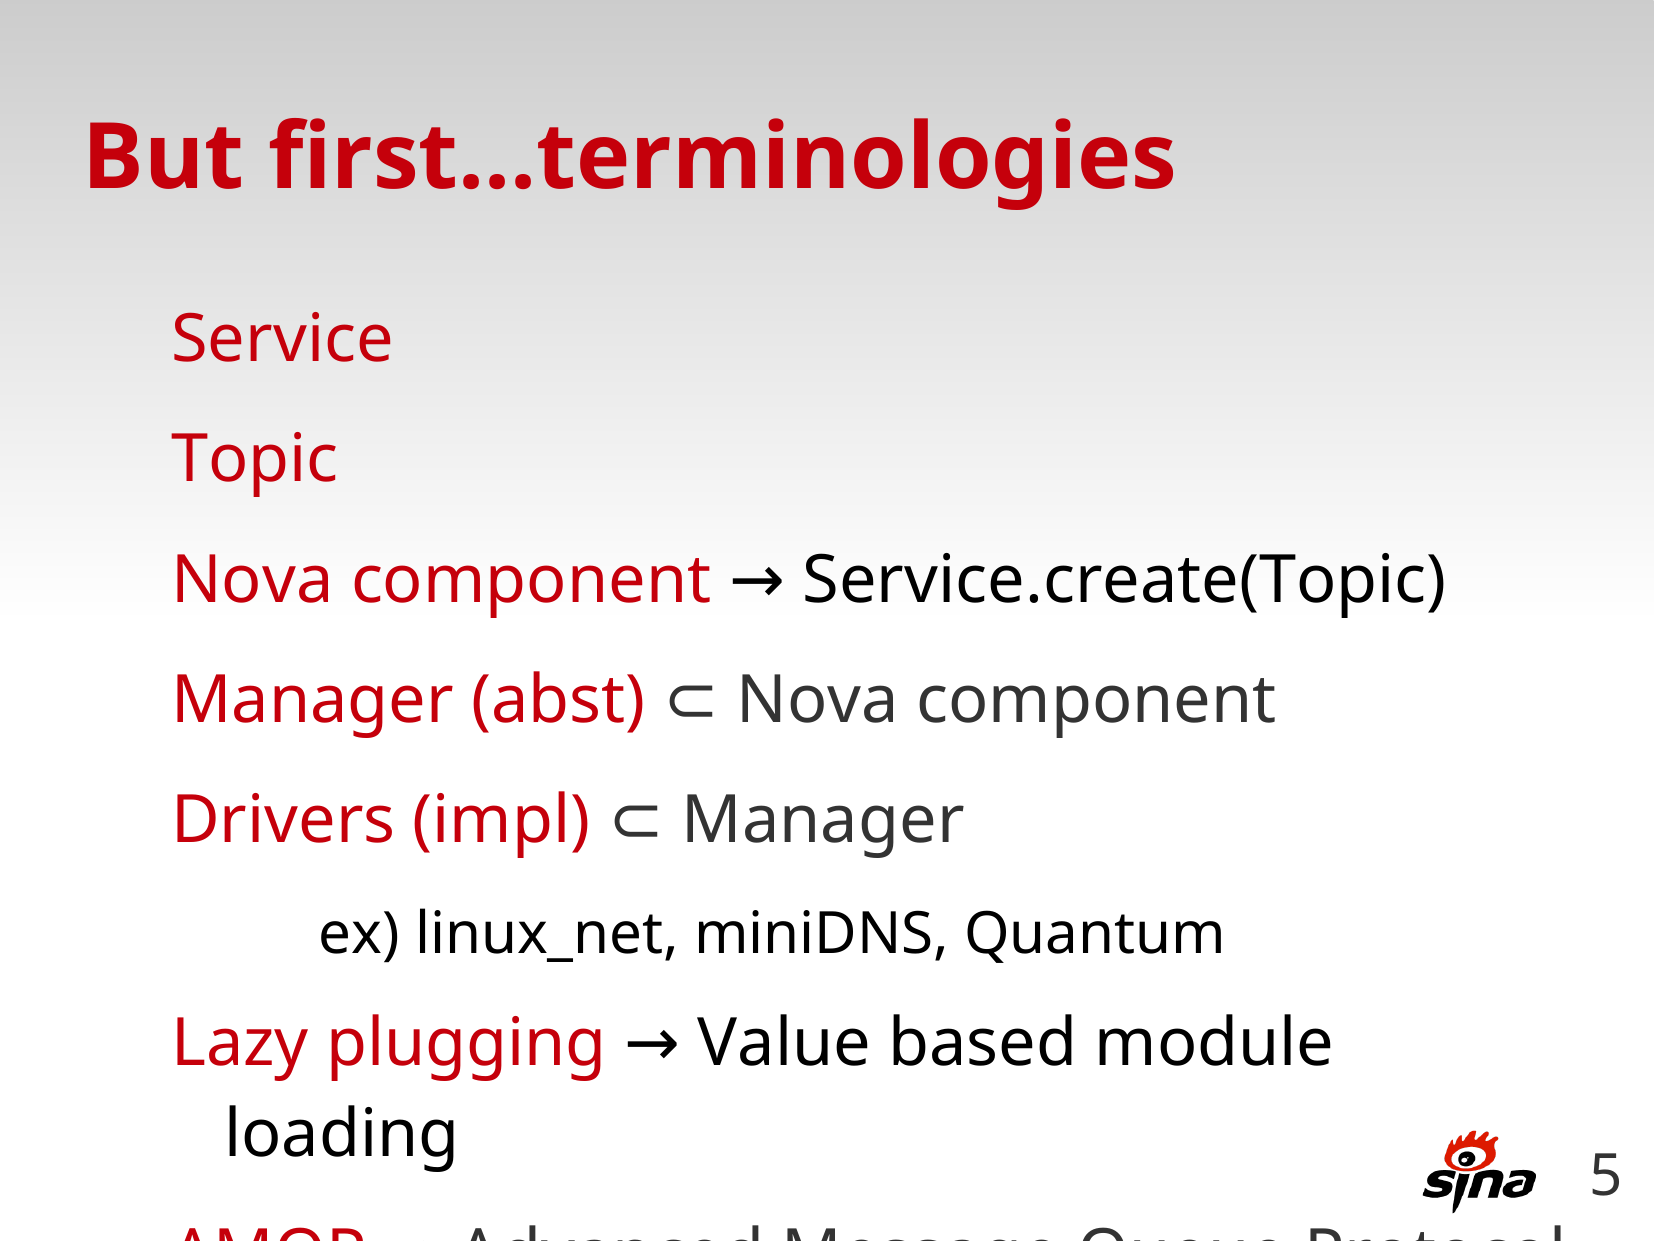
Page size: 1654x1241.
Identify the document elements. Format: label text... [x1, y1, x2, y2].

picture [1394, 1184, 1564, 1241]
title But first...terminologies [82, 49, 1571, 257]
list Service Topic Nova component → Service.create(Topic) Manager (abst) ⊂ Nova component Drivers (impl) ⊂ Manager ex) linux_net, miniDNS, Quantum Lazy plugging → Value based module loading AMQP → Advanced Message Queue Protocol API → REST & Inner [82, 290, 1571, 1184]
